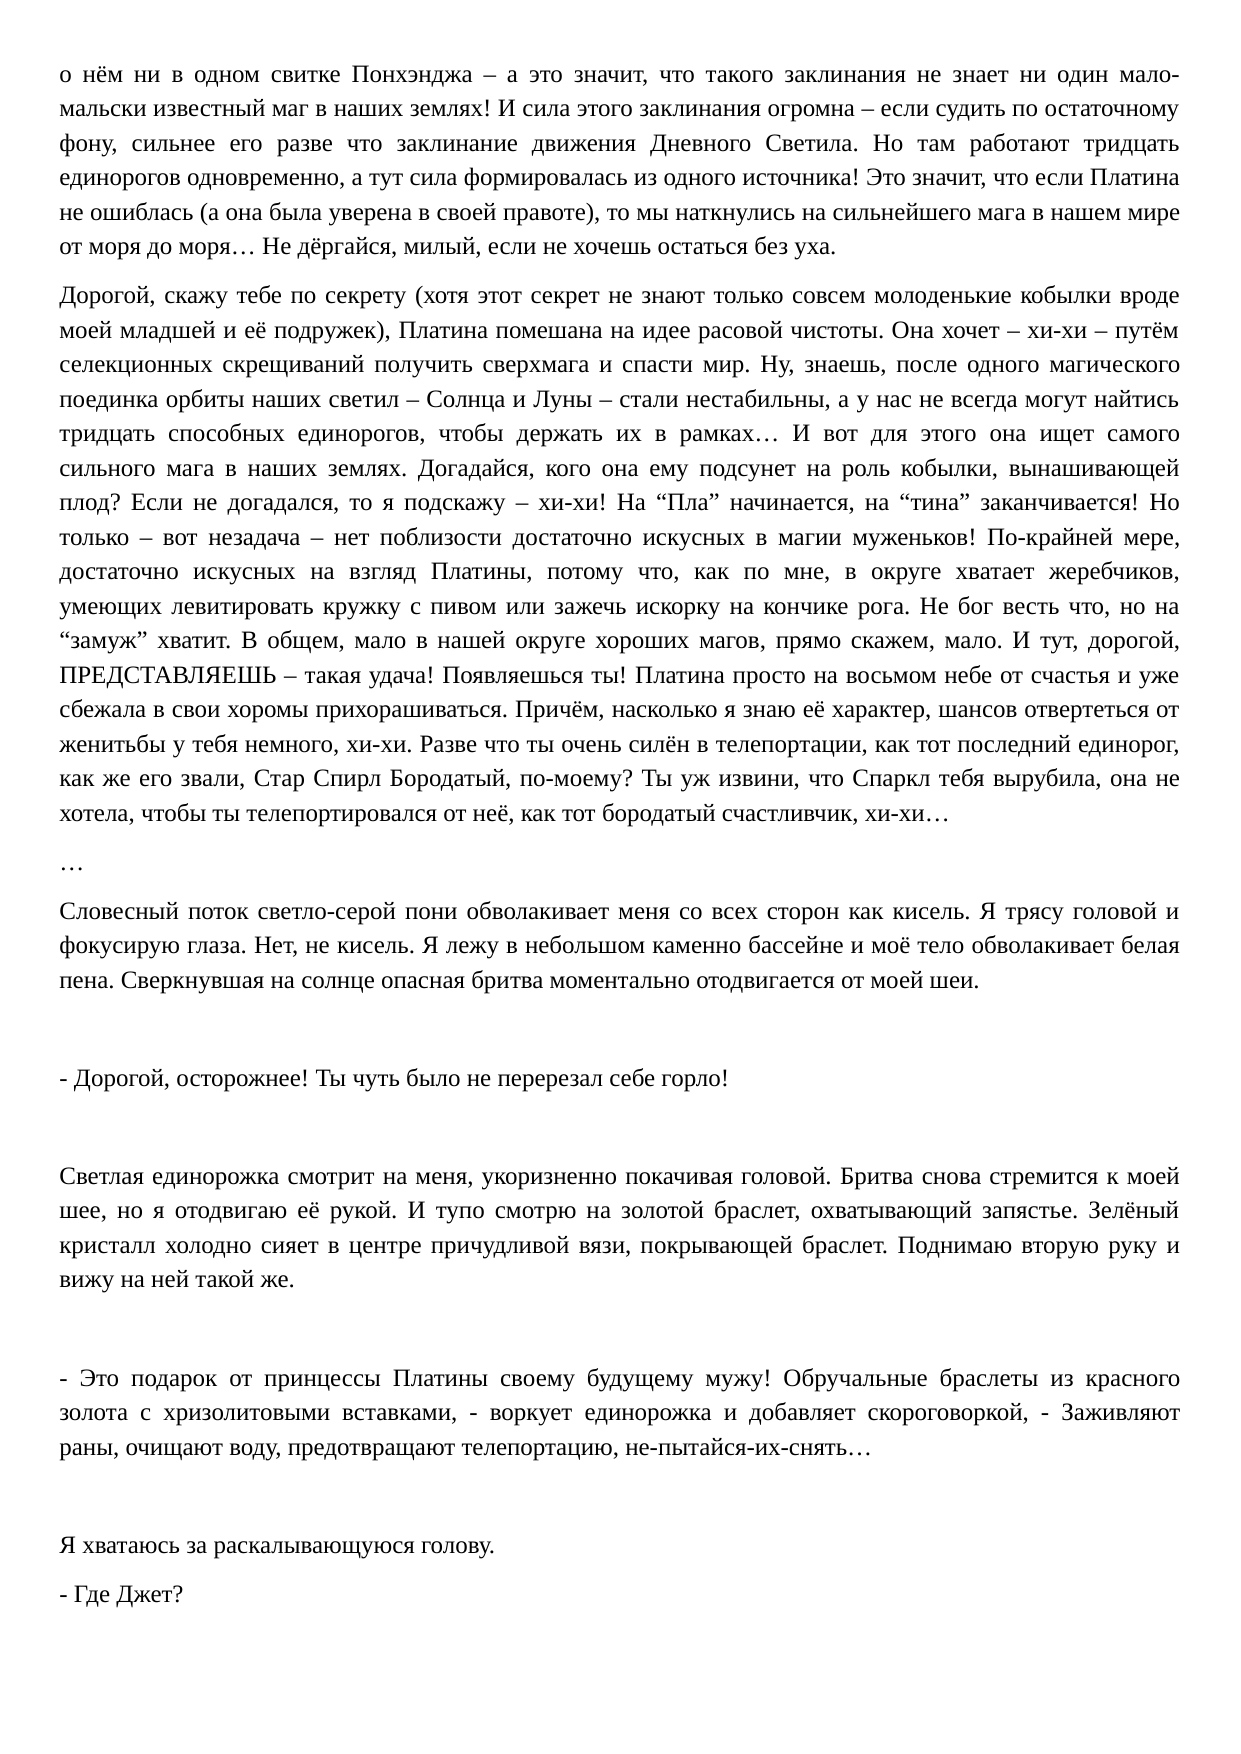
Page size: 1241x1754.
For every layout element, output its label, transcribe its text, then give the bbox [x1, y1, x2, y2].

text Словесный поток светло-серой пони обволакивает меня со всех сторон как кисель. Я трясу головой и фокусирую глаза. Нет, не кисель. Я лежу в небольшом каменно бассейне и моё тело обволакивает белая пена. Сверкнувшая на солнце опасная бритва моментально отодвигается от моей шеи. [59, 896, 1181, 993]
text - Это подарок от принцессы Платины своему будущему мужу! Обручальные браслеты из красного золота с хризолитовыми вставками, - воркует единорожка и добавляет скороговоркой, - Заживляют раны, очищают воду, предотвращают телепортацию, не-пытайся-их-снять… [59, 1363, 1181, 1460]
text Я хватаюсь за раскалывающуюся голову. [59, 1530, 1181, 1558]
text … [59, 847, 1181, 876]
text - Где Джет? [59, 1579, 1181, 1607]
text Светлая единорожка смотрит на меня, укоризненно покачивая головой. Бритва снова стремится к моей шее, но я отодвигаю её рукой. И тупо смотрю на золотой браслет, охватывающий запястье. Зелёный кристалл холодно сияет в центре причудливой вязи, покрывающей браслет. Поднимаю вторую руку и вижу на ней такой же. [59, 1161, 1181, 1293]
text - Дорогой, осторожнее! Ты чуть было не перерезал себе горло! [59, 1063, 1181, 1092]
text Дорогой, скажу тебе по секрету (хотя этот секрет не знают только совсем молоденькие кобылки вроде моей младшей и её подружек), Платина помешана на идее расовой чистоты. Она хочет – хи-хи – путём селекционных скрещиваний получить сверхмага и спасти мир. Ну, знаешь, после одного магического поединка орбиты наших светил – Солнца и Луны – стали нестабильны, а у нас не всегда могут найтись тридцать способных единорогов, чтобы держать их в рамках… И вот для этого она ищет самого сильного мага в наших землях. Догадайся, кого она ему подсунет на роль кобылки, вынашивающей плод? Если не догадался, то я подскажу – хи-хи! На “Пла” начинается, на “тина” заканчивается! Но только – вот незадача – нет поблизости достаточно искусных в магии муженьков! По-крайней мере, достаточно искусных на взгляд Платины, потому что, как по мне, в округе хватает жеребчиков, умеющих левитировать кружку с пивом или зажечь искорку на кончике рога. Не бог весть что, но на “замуж” хватит. В общем, мало в нашей округе хороших магов, прямо скажем, мало. И тут, дорогой, ПРЕДСТАВЛЯЕШЬ – такая удача! Появляешься ты! Платина просто на восьмом небе от счастья и уже сбежала в свои хоромы прихорашиваться. Причём, насколько я знаю её характер, шансов отвертеться от женитьбы у тебя немного, хи-хи. Разве что ты очень силён в телепортации, как тот последний единорог, как же его звали, Стар Спирл Бородатый, по-моему? Ты уж извини, что Спаркл тебя вырубила, она не хотела, чтобы ты телепортировался от неё, как тот бородатый счастливчик, хи-хи… [59, 281, 1181, 826]
text о нём ни в одном свитке Понхэнджа – а это значит, что такого заклинания не знает ни один мало-мальски известный маг в наших землях! И сила этого заклинания огромна – если судить по остаточному фону, сильнее его разве что заклинание движения Дневного Светила. Но там работают тридцать единорогов одновременно, а тут сила формировалась из одного источника! Это значит, что если Платина не ошиблась (а она была уверена в своей правоте), то мы наткнулись на сильнейшего мага в нашем мире от моря до моря… Не дёргайся, милый, если не хочешь остаться без уха. [59, 59, 1181, 260]
